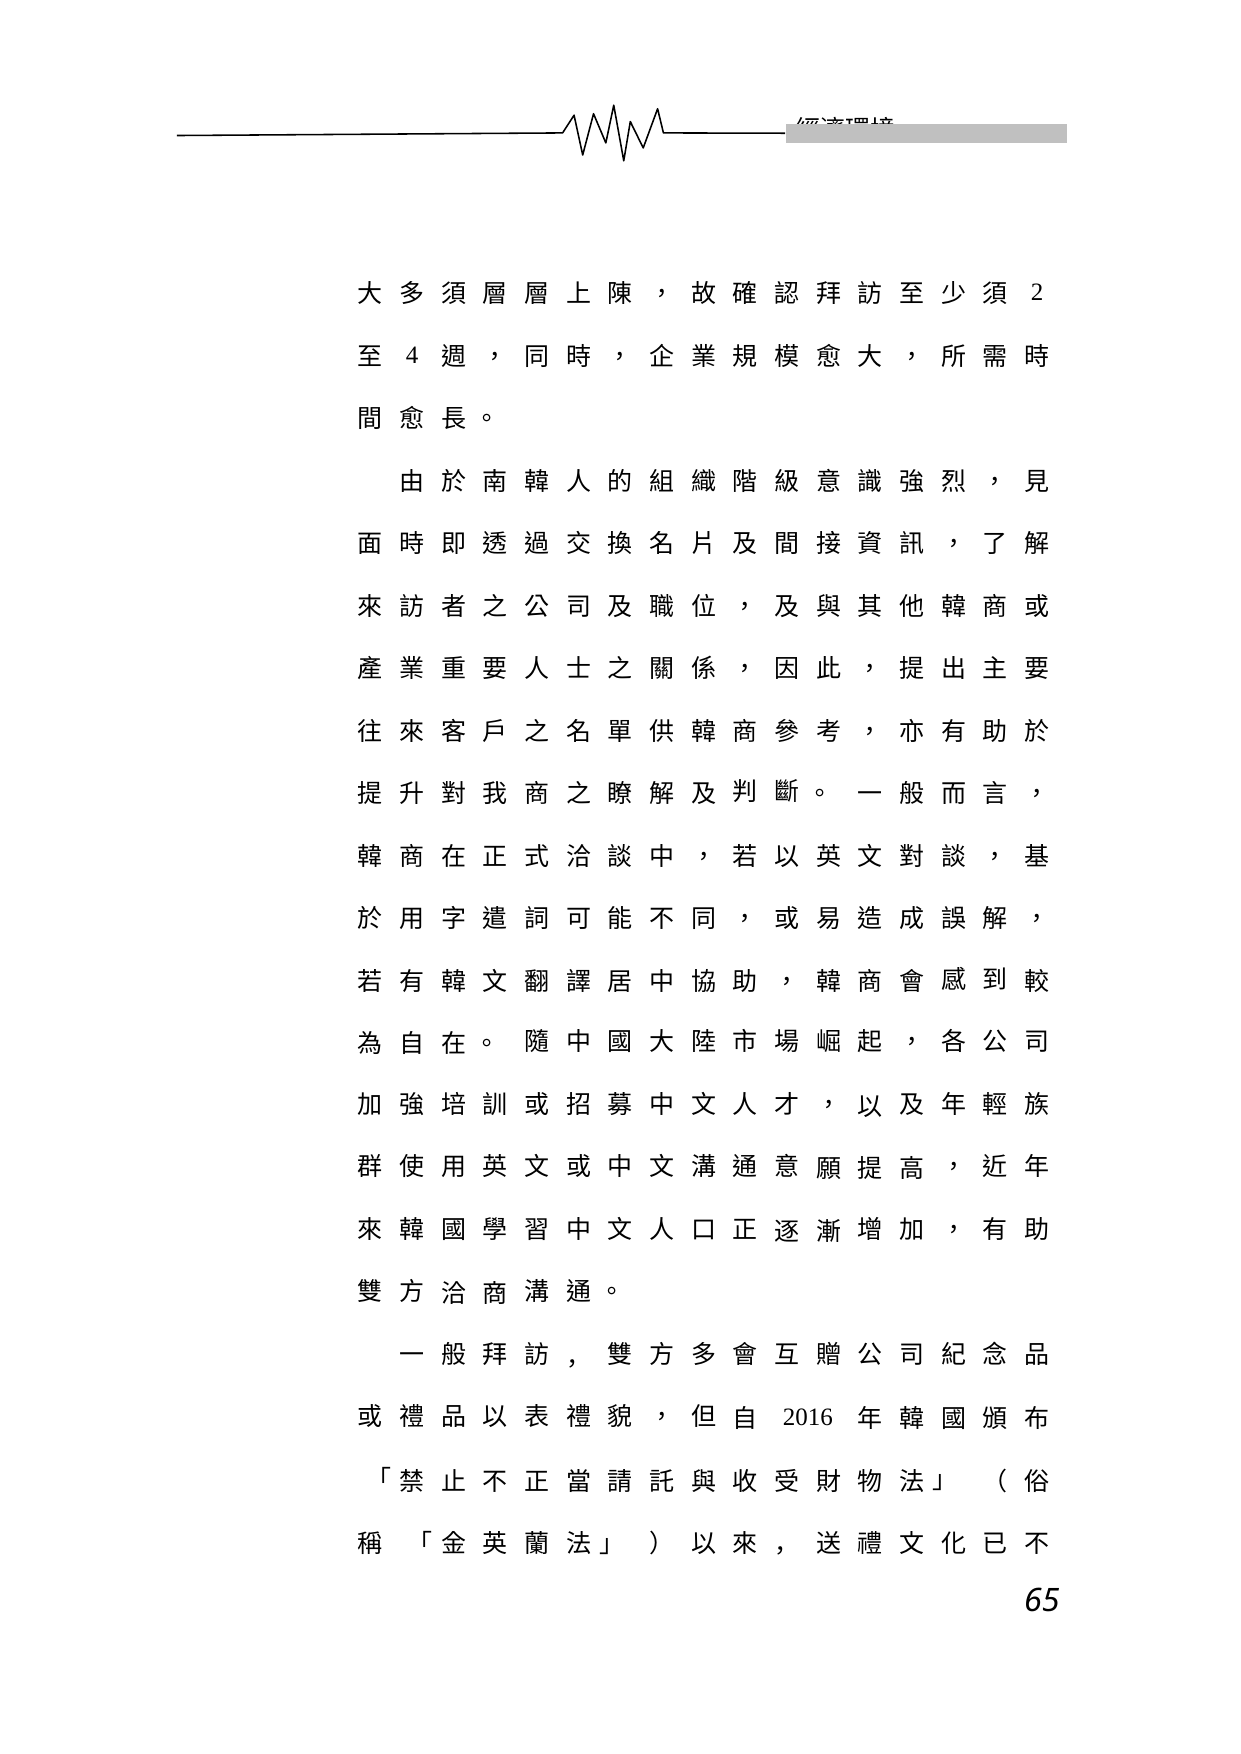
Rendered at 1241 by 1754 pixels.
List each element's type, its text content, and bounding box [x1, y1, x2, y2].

text 由於南韓人的組織階級意識強烈，見面時即透過交換名片及間接資訊，了解來訪者之公司及職位，及與其他韓商或產業重要人士之關係，因此，提出主要往來客戶之名單供韓商參考，亦有助於提升對我商之瞭解及判斷。一般而言，韓商在正式洽談中，若以英文對談，基於用字遣詞可能不同，或易造成誤解，若有韓文翻譯居中協助，韓商會感到較為自在。隨中國大陸市場崛起，各公司加強培訓或招募中文人才，以及年輕族群使用英文或中文溝通意願提高，近年來韓國學習中文人口正逐漸增加，有助雙方洽商溝通。 [330, 438, 1058, 1313]
text 大多須層層上陳，故確認拜訪至少須2至4週，同時，企業規模愈大，所需時間愈長。 [330, 250, 1058, 438]
text 一般拜訪，雙方多會互贈公司紀念品或禮品以表禮貌，但自2016年韓國頒布「禁止不正當請託與收受財物法」（俗稱「金英蘭法」）以來，送禮文化已不 [330, 1313, 1058, 1563]
